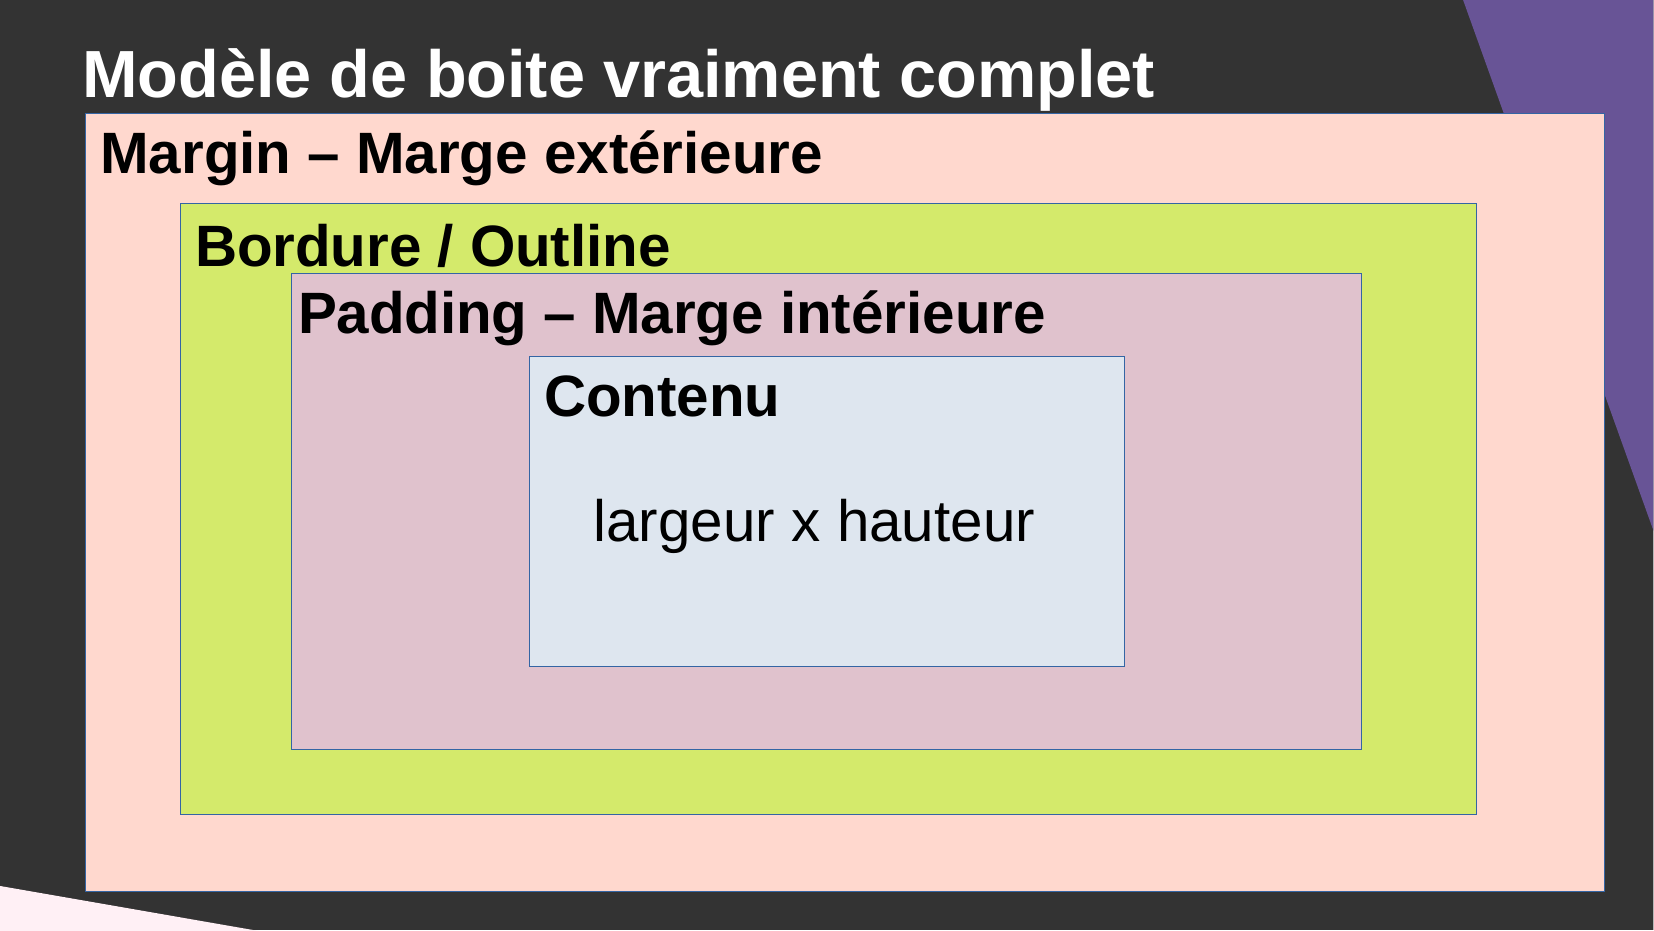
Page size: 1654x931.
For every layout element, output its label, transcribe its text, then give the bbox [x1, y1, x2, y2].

text_box Margin – Marge extérieure [85, 113, 1079, 194]
text_box [85, 0, 1654, 892]
text_box Bordure / Outline [180, 205, 1173, 286]
text_box Contenu [529, 356, 839, 437]
text_box Padding – Marge intérieure [283, 273, 1276, 354]
text_box largeur x hauteur [578, 481, 1075, 562]
title Modèle de boite vraiment complet [82, 37, 1571, 112]
text_box [0, 885, 259, 931]
